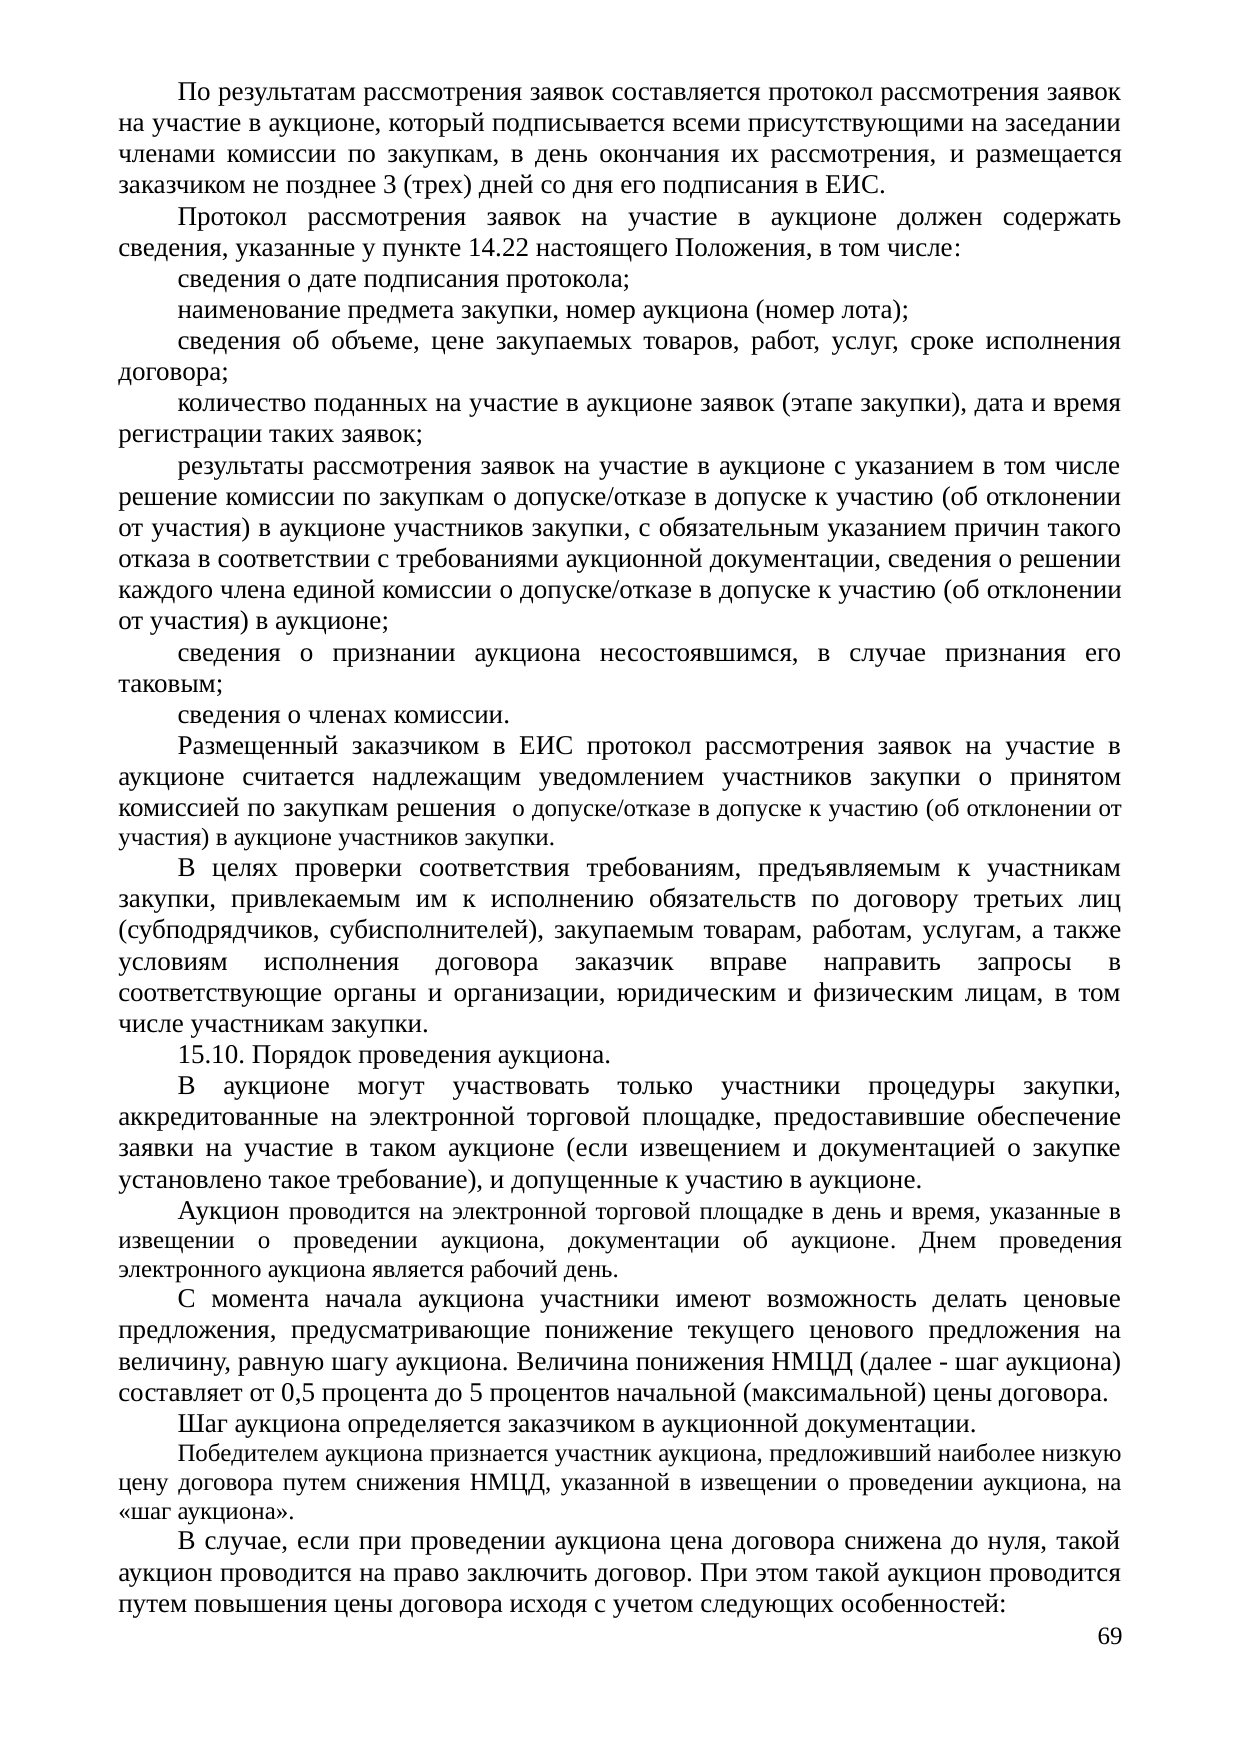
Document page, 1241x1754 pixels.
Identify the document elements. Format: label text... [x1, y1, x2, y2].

text По результатам рассмотрения заявок составляется протокол рассмотрения заявок на участие в аукционе, который подписывается всеми присутствующими на заседании членами комиссии по закупкам, в день окончания их рассмотрения, и размещается заказчиком не позднее 3 (трех) дней со дня его подписания в ЕИС. [118, 75, 1122, 199]
text В случае, если при проведении аукциона цена договора снижена до нуля, такой аукцион проводится на право заключить договор. При этом такой аукцион проводится путем повышения цены договора исходя с учетом следующих особенностей: [118, 1524, 1122, 1618]
text сведения об объеме, цене закупаемых товаров, работ, услуг, сроке исполнения договора; [118, 324, 1122, 386]
text Размещенный заказчиком в ЕИС протокол рассмотрения заявок на участие в аукционе считается надлежащим уведомлением участников закупки о принятом комиссией по закупкам решения о допуске/отказе в допуске к участию (об отклонении от участия) в аукционе участников закупки. [118, 729, 1122, 851]
text наименование предмета закупки, номер аукциона (номер лота); [118, 293, 1122, 324]
text В аукционе могут участвовать только участники процедуры закупки, аккредитованные на электронной торговой площадке, предоставившие обеспечение заявки на участие в таком аукционе (если извещением и документацией о закупке установлено такое требование), и допущенные к участию в аукционе. [118, 1069, 1122, 1194]
text 15.10. Порядок проведения аукциона. [118, 1038, 1122, 1069]
text Аукцион проводится на электронной торговой площадке в день и время, указанные в извещении о проведении аукциона, документации об аукционе. Днем проведения электронного аукциона является рабочий день. [118, 1194, 1122, 1282]
text результаты рассмотрения заявок на участие в аукционе с указанием в том числе решение комиссии по закупкам о допуске/отказе в допуске к участию (об отклонении от участия) в аукционе участников закупки, с обязательным указанием причин такого отказа в соответствии с требованиями аукционной документации, сведения о решении каждого члена единой комиссии о допуске/отказе в допуске к участию (об отклонении от участия) в аукционе; [118, 449, 1122, 636]
text Победителем аукциона признается участник аукциона, предложивший наиболее низкую цену договора путем снижения НМЦД, указанной в извещении о проведении аукциона, на «шаг аукциона». [118, 1438, 1122, 1524]
text сведения о дате подписания протокола; [118, 262, 1122, 293]
text сведения о признании аукциона несостоявшимся, в случае признания его таковым; [118, 636, 1122, 698]
text Шаг аукциона определяется заказчиком в аукционной документации. [118, 1407, 1122, 1438]
text В целях проверки соответствия требованиям, предъявляемым к участникам закупки, привлекаемым им к исполнению обязательств по договору третьих лиц (субподрядчиков, субисполнителей), закупаемым товарам, работам, услугам, а также условиям исполнения договора заказчик вправе направить запросы в соответствующие органы и организации, юридическим и физическим лицам, в том числе участникам закупки. [118, 851, 1122, 1038]
text Протокол рассмотрения заявок на участие в аукционе должен содержать сведения, указанные у пункте 14.22 настоящего Положения, в том числе: [118, 199, 1122, 262]
text количество поданных на участие в аукционе заявок (этапе закупки), дата и время регистрации таких заявок; [118, 386, 1122, 449]
text С момента начала аукциона участники имеют возможность делать ценовые предложения, предусматривающие понижение текущего ценового предложения на величину, равную шагу аукциона. Величина понижения НМЦД (далее - шаг аукциона) составляет от 0,5 процента до 5 процентов начальной (максимальной) цены договора. [118, 1282, 1122, 1407]
text сведения о членах комиссии. [118, 698, 1122, 729]
